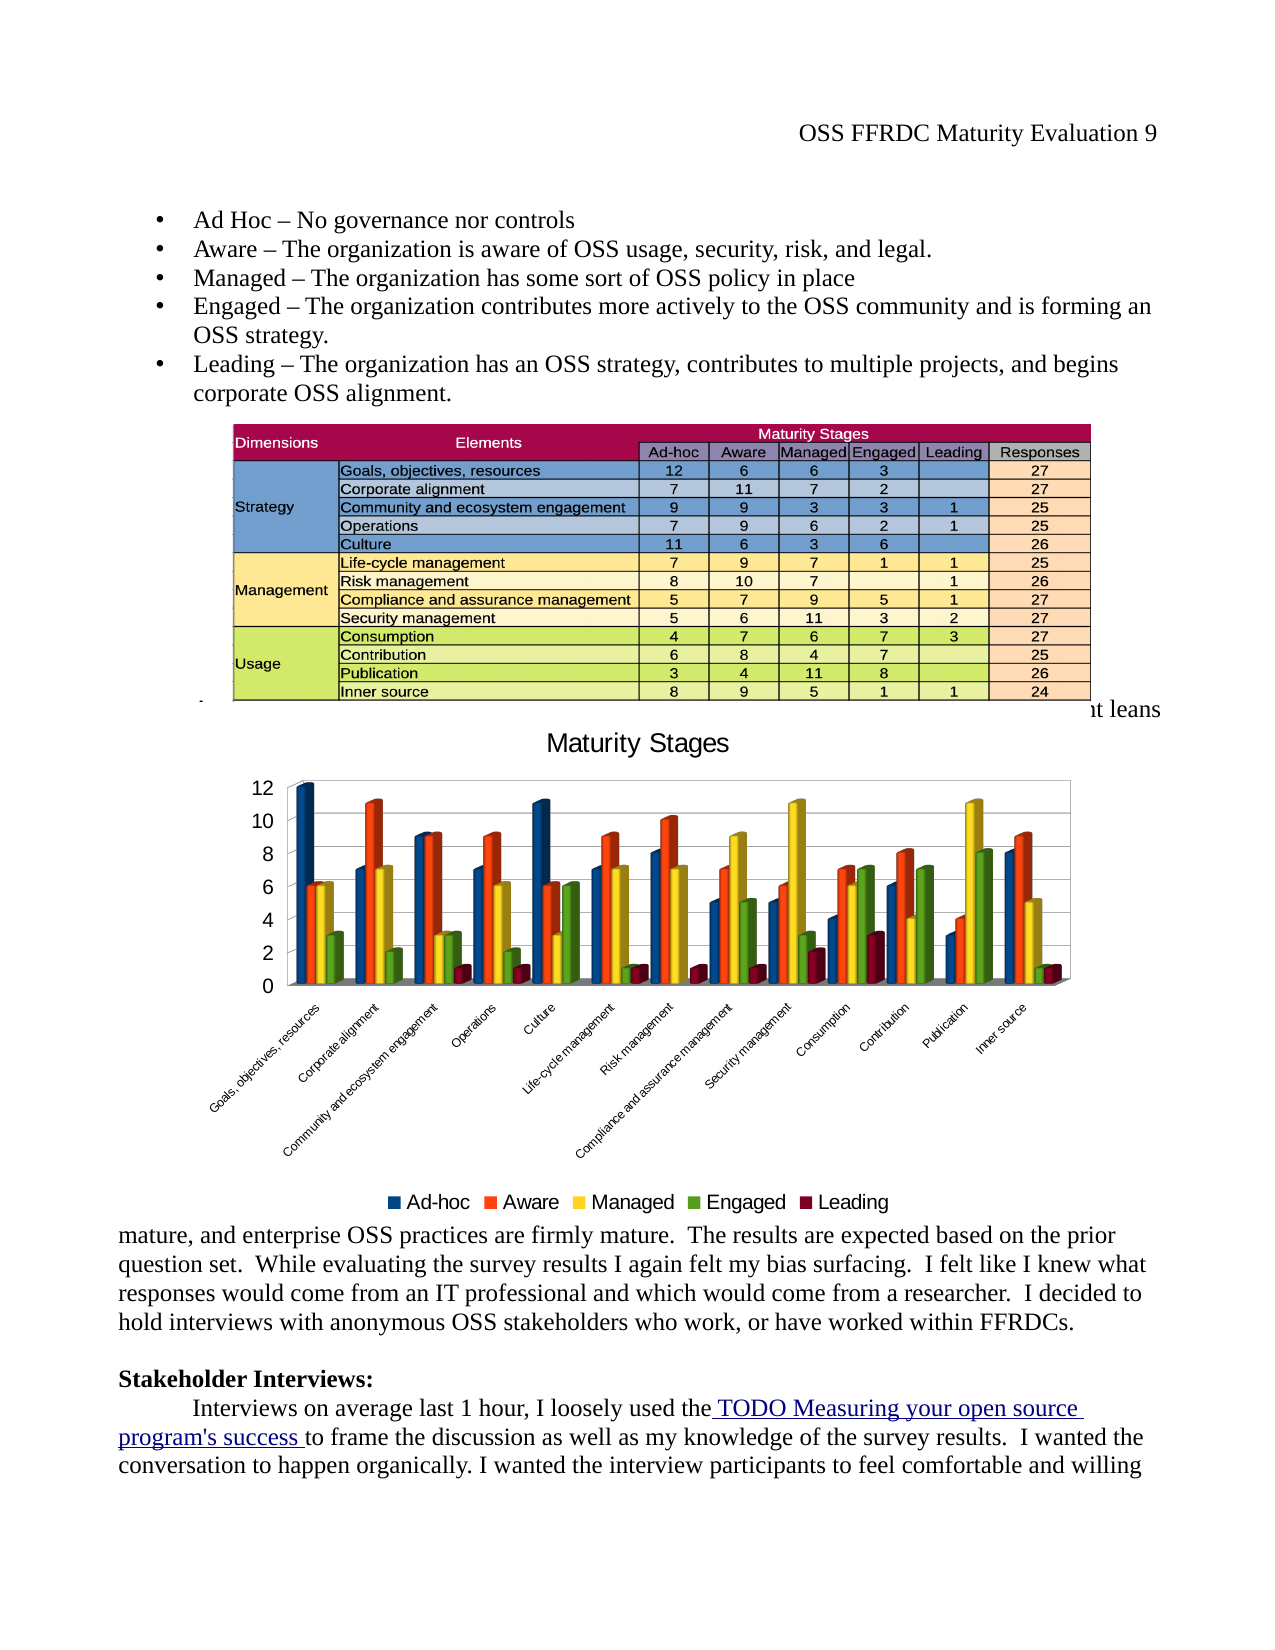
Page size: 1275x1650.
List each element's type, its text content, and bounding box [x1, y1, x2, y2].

picture [232, 424, 1091, 702]
text As we look at the bar graph we can see that the OSS strategy leans immature, Management leans mature, and enterprise OSS practices are firmly mature. The results are expected based on the prior question set. While evaluating the survey results I again felt my bias surfacing. I felt like I knew what responses would come from an IT professional and which would come from a researcher. I decided to hold interviews with anonymous OSS stakeholders who work, or have worked within FFRDCs. [118, 694, 1157, 1335]
list Managed – The organization has some sort of OSS policy in place [156, 263, 1157, 291]
text Stakeholder Interviews: [118, 1364, 1157, 1393]
list Engaged – The organization contributes more actively to the OSS community and is forming an OSS strategy. [156, 291, 1157, 349]
list Aware – The organization is aware of OSS usage, security, risk, and legal. [156, 234, 1157, 263]
text Interviews on average last 1 hour, I loosely used the TODO Measuring your open source program's success to frame the discussion as well as my knowledge of the survey results. I wanted the conversation to happen organically. I wanted the interview participants to feel comfortable and willing [118, 1393, 1157, 1479]
list Leading – The organization has an OSS strategy, contributes to multiple projects, and begins corporate OSS alignment. [156, 349, 1157, 406]
list Ad Hoc – No governance nor controls [156, 205, 1157, 234]
